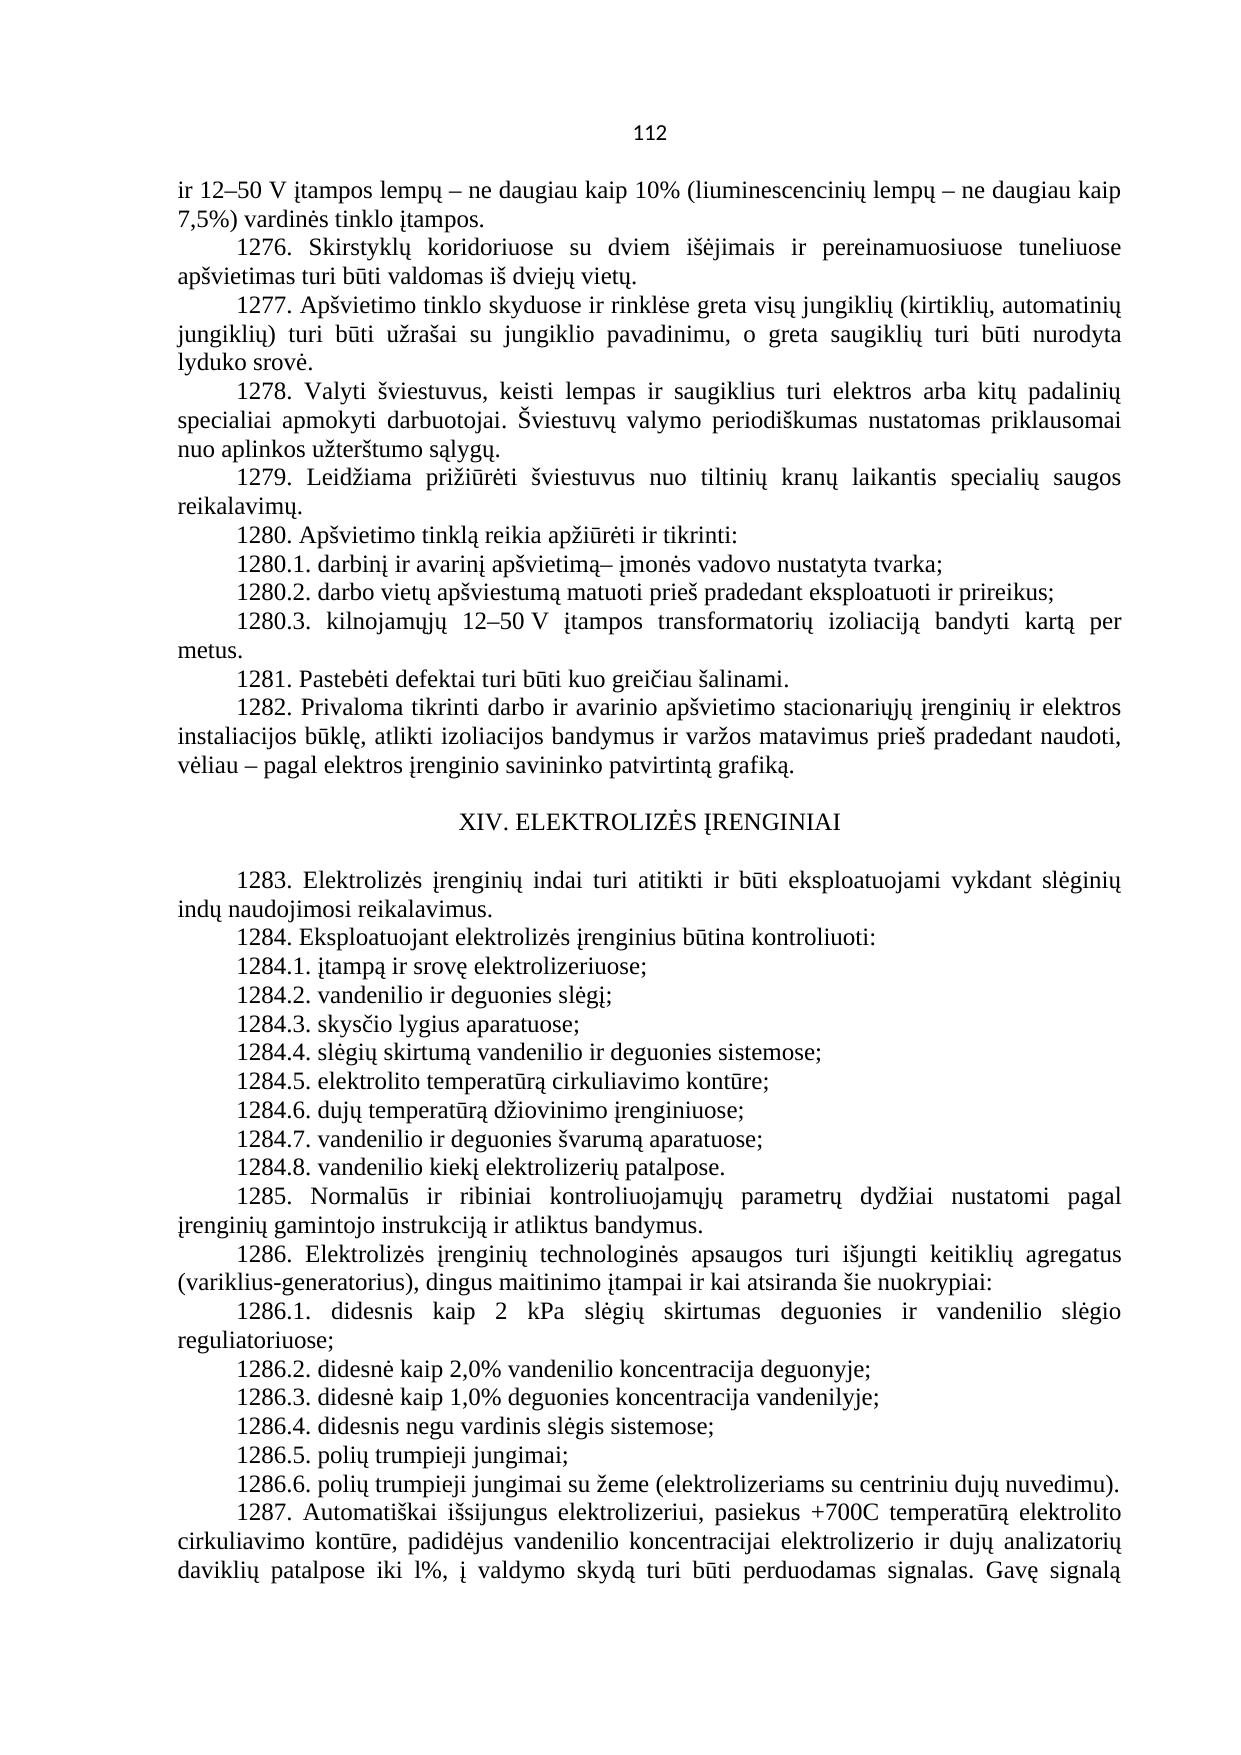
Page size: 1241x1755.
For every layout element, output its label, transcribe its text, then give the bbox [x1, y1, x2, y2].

text 1286. Elektrolizės įrenginių technologinės apsaugos turi išjungti keitiklių agregatus (variklius-generatorius), dingus maitinimo įtampai ir kai atsiranda šie nuokrypiai: [177, 1239, 1122, 1296]
text 1286.1. didesnis kaip 2 kPa slėgių skirtumas deguonies ir vandenilio slėgio reguliatoriuose; [177, 1296, 1122, 1354]
text 1282. Privaloma tikrinti darbo ir avarinio apšvietimo stacionariųjų įrenginių ir elektros instaliacijos būklę, atlikti izoliacijos bandymus ir varžos matavimus prieš pradedant naudoti, vėliau – pagal elektros įrenginio savininko patvirtintą grafiką. [177, 692, 1122, 779]
text 1281. Pastebėti defektai turi būti kuo greičiau šalinami. [177, 664, 1122, 692]
text 1284.7. vandenilio ir deguonies švarumą aparatuose; [177, 1124, 1122, 1152]
text 1277. Apšvietimo tinklo skyduose ir rinklėse greta visų jungiklių (kirtiklių, automatinių jungiklių) turi būti užrašai su jungiklio pavadinimu, o greta saugiklių turi būti nurodyta lyduko srovė. [177, 290, 1122, 376]
text ir 12–50 V įtampos lempų – ne daugiau kaip 10% (liuminescencinių lempų – ne daugiau kaip 7,5%) vardinės tinklo įtampos. [177, 175, 1122, 232]
text 1284. Eksploatuojant elektrolizės įrenginius būtina kontroliuoti: [177, 922, 1122, 951]
text 1280.3. kilnojamųjų 12–50 V įtampos transformatorių izoliaciją bandyti kartą per metus. [177, 606, 1122, 664]
text 1286.3. didesnė kaip 1,0% deguonies koncentracija vandenilyje; [177, 1382, 1122, 1411]
text 1286.5. polių trumpieji jungimai; [177, 1440, 1122, 1469]
text 1284.3. skysčio lygius aparatuose; [177, 1009, 1122, 1037]
text 1287. Automatiškai išsijungus elektrolizeriui, pasiekus +700C temperatūrą elektrolito cirkuliavimo kontūre, padidėjus vandenilio koncentracijai elektrolizerio ir dujų analizatorių daviklių patalpose iki l%, į valdymo skydą turi būti perduodamas signalas. Gavę signalą [177, 1497, 1122, 1584]
text 1284.4. slėgių skirtumą vandenilio ir deguonies sistemose; [177, 1037, 1122, 1066]
text XIV. ELEKTROLIZĖS ĮRENGINIAI [177, 807, 1122, 836]
text 1280.1. darbinį ir avarinį apšvietimą– įmonės vadovo nustatyta tvarka; [177, 549, 1122, 577]
text 1280.2. darbo vietų apšviestumą matuoti prieš pradedant eksploatuoti ir prireikus; [177, 577, 1122, 606]
text 1284.2. vandenilio ir deguonies slėgį; [177, 980, 1122, 1009]
text 1284.8. vandenilio kiekį elektrolizerių patalpose. [177, 1152, 1122, 1181]
text 1280. Apšvietimo tinklą reikia apžiūrėti ir tikrinti: [177, 520, 1122, 549]
text 1286.6. polių trumpieji jungimai su žeme (elektrolizeriams su centriniu dujų nuvedimu). [177, 1469, 1122, 1497]
text 1285. Normalūs ir ribiniai kontroliuojamųjų parametrų dydžiai nustatomi pagal įrenginių gamintojo instrukciją ir atliktus bandymus. [177, 1181, 1122, 1239]
text 1279. Leidžiama prižiūrėti šviestuvus nuo tiltinių kranų laikantis specialių saugos reikalavimų. [177, 462, 1122, 520]
text 1286.2. didesnė kaip 2,0% vandenilio koncentracija deguonyje; [177, 1354, 1122, 1382]
text 1278. Valyti šviestuvus, keisti lempas ir saugiklius turi elektros arba kitų padalinių specialiai apmokyti darbuotojai. Šviestuvų valymo periodiškumas nustatomas priklausomai nuo aplinkos užterštumo sąlygų. [177, 376, 1122, 462]
text 1276. Skirstyklų koridoriuose su dviem išėjimais ir pereinamuosiuose tuneliuose apšvietimas turi būti valdomas iš dviejų vietų. [177, 232, 1122, 290]
text 1284.1. įtampą ir srovę elektrolizeriuose; [177, 951, 1122, 980]
text 1284.5. elektrolito temperatūrą cirkuliavimo kontūre; [177, 1066, 1122, 1095]
text 1284.6. dujų temperatūrą džiovinimo įrenginiuose; [177, 1095, 1122, 1124]
text 1283. Elektrolizės įrenginių indai turi atitikti ir būti eksploatuojami vykdant slėginių indų naudojimosi reikalavimus. [177, 865, 1122, 922]
text 1286.4. didesnis negu vardinis slėgis sistemose; [177, 1411, 1122, 1440]
